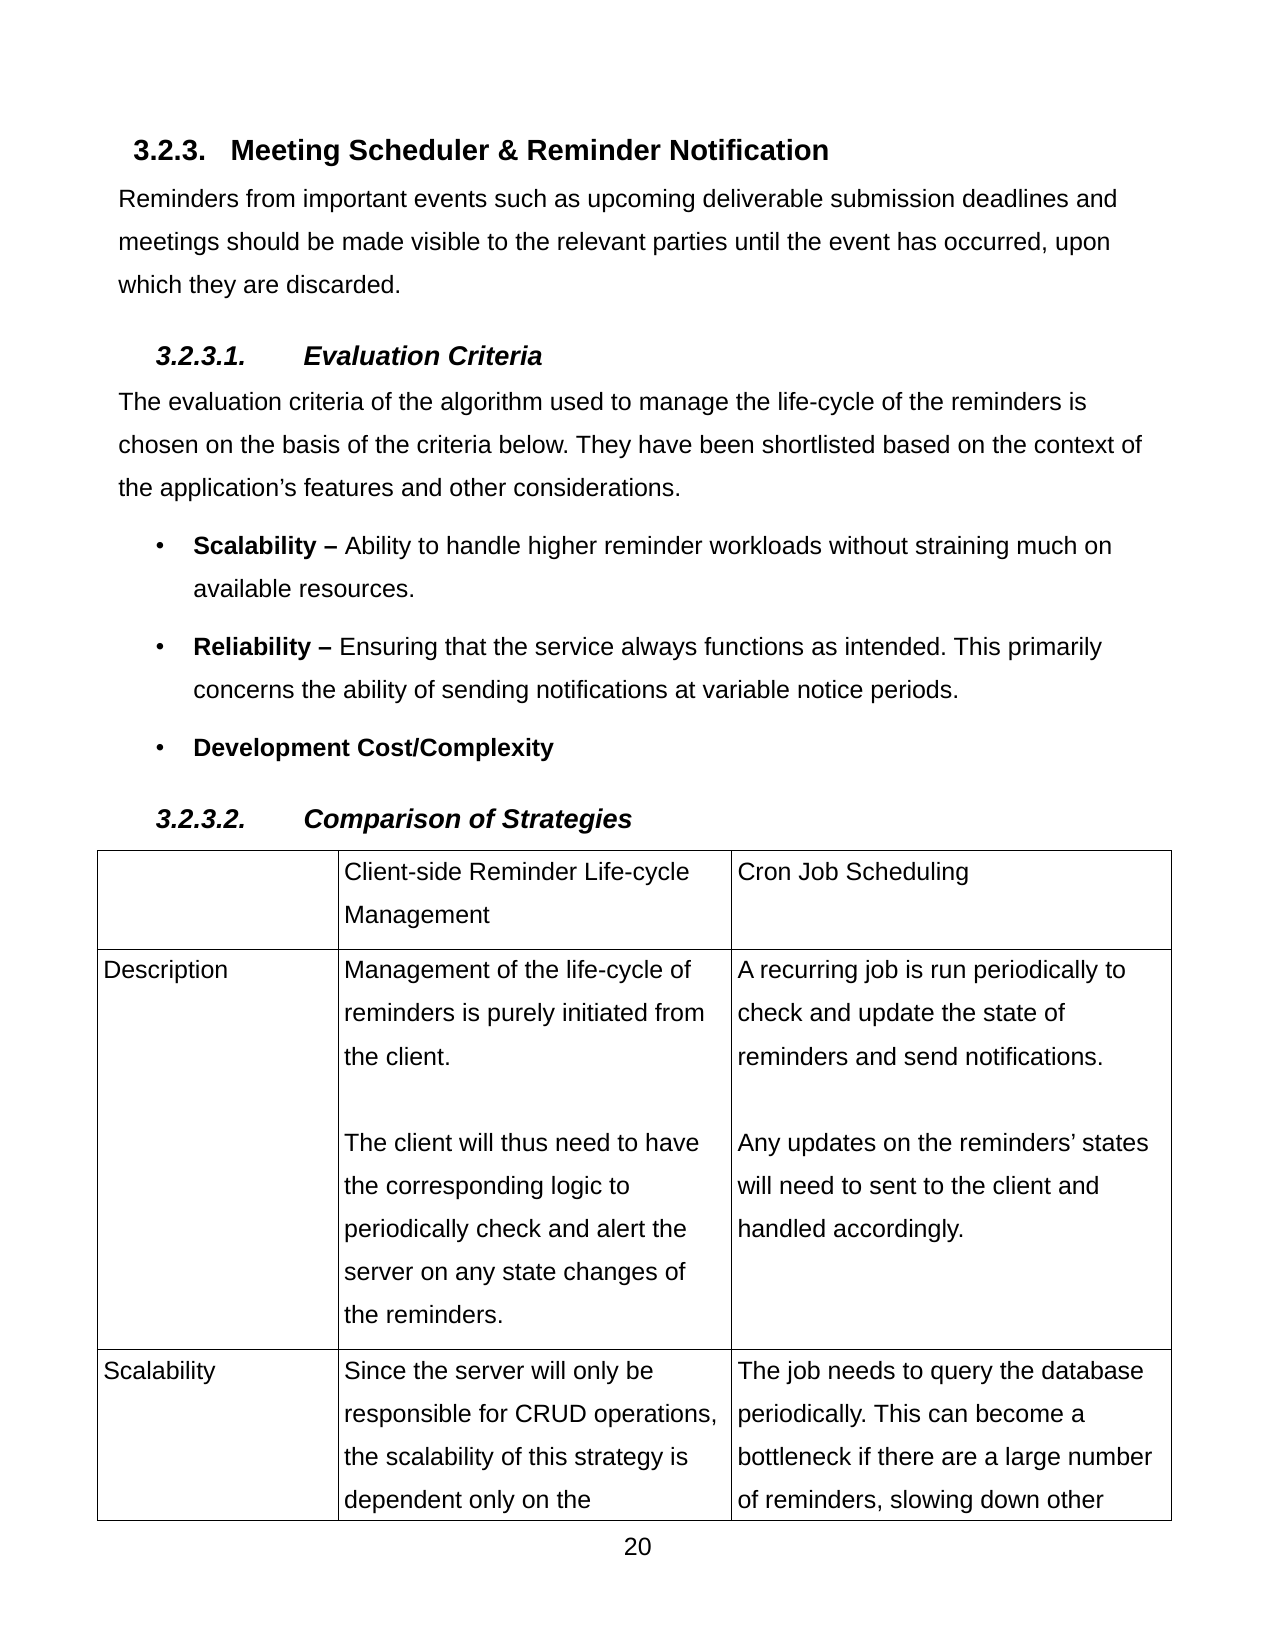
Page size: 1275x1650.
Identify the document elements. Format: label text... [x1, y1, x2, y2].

table_cell Description [98, 950, 338, 1349]
table_cell Management of the life-cycle of reminders is purely initiated from the client. The client will thus need to have the corresponding logic to periodically check and alert the server on any state changes of the reminders. [339, 950, 731, 1349]
text The evaluation criteria of the algorithm used to manage the life-cycle of the reminders is chosen on the basis of the criteria below. They have been shortlisted based on the context of the application’s features and other considerations. [118, 387, 1157, 502]
list Development Cost/Complexity [156, 733, 1157, 762]
subtitle Comparison of Strategies [156, 803, 1157, 834]
table_header Cron Job Scheduling [732, 851, 1171, 948]
table_cell Since the server will only be responsible for CRUD operations, the scalability of this strategy is dependent only on the [339, 1350, 731, 1520]
table_cell Scalability [98, 1350, 338, 1520]
list Reliability – Ensuring that the service always functions as intended. This primarily concerns the ability of sending notifications at variable notice periods. [156, 632, 1157, 704]
table_cell A recurring job is run periodically to check and update the state of reminders and send notifications. Any updates on the reminders’ states will need to sent to the client and handled accordingly. [732, 950, 1171, 1349]
text Reminders from important events such as upcoming deliverable submission deadlines and meetings should be made visible to the relevant parties until the event has occurred, upon which they are discarded. [118, 183, 1157, 298]
table_header Client-side Reminder Life-cycle Management [339, 851, 731, 948]
list Scalability – Ability to handle higher reminder workloads without straining much on available resources. [156, 531, 1157, 603]
table_cell The job needs to query the database periodically. This can become a bottleneck if there are a large number of reminders, slowing down other [732, 1350, 1171, 1520]
table_header [98, 851, 338, 948]
subtitle Evaluation Criteria [156, 340, 1157, 371]
subtitle Meeting Scheduler & Reminder Notification [118, 133, 1157, 167]
